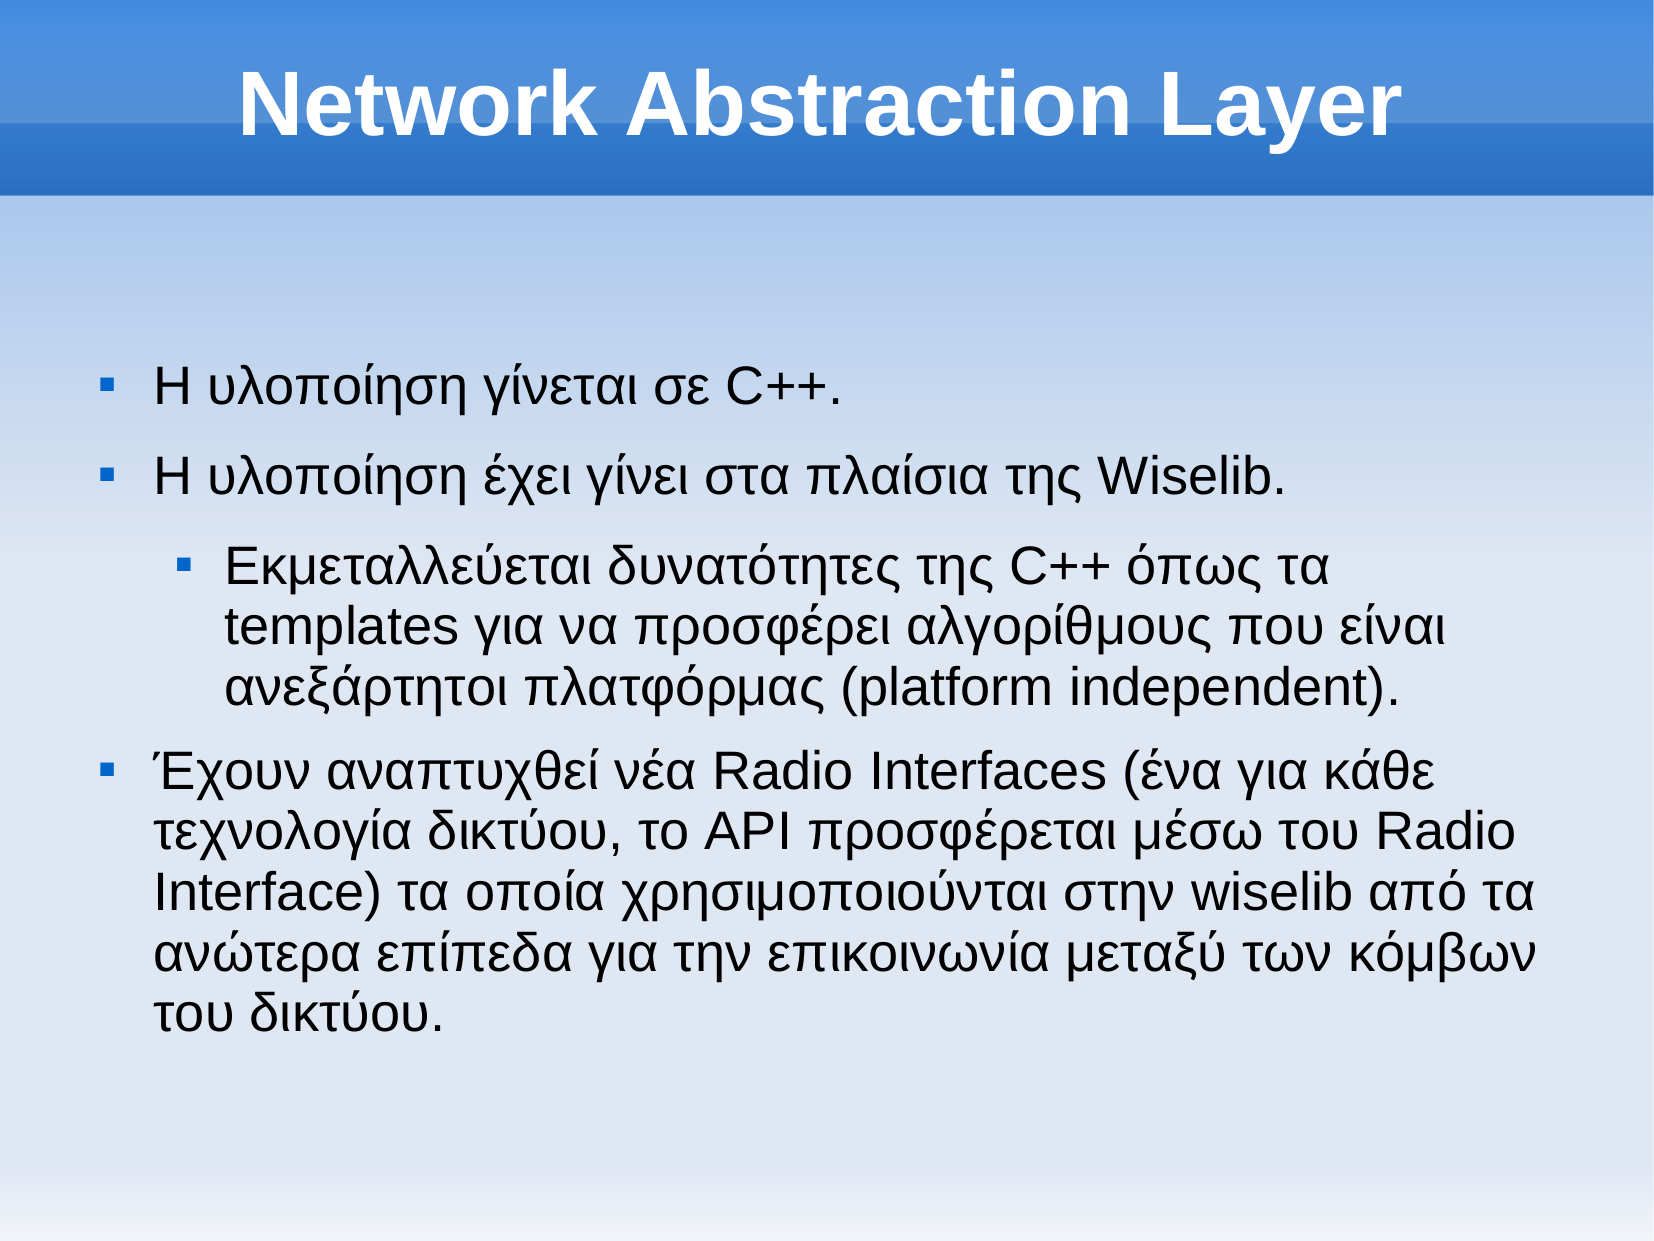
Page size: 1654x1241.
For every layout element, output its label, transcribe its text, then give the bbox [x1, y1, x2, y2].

title Network Abstraction Layer [76, 0, 1565, 208]
list H υλοποίηση γίνεται σε C++. H υλοποίηση έχει γίνει στα πλαίσια της Wiselib. Εκμεταλλεύεται δυνατότητες της C++ όπως τα templates για να προσφέρει αλγορίθμους που είναι ανεξάρτητοι πλατφόρμας (platform independent). Έχουν αναπτυχθεί νέα Radio Interfaces (ένα για κάθε τεχνολογία δικτύου, το API προσφέρεται μέσω του Radio Interface) τα οποία χρησιμοποιούνται στην wiselib από τα ανώτερα επίπεδα για την επικοινωνία μεταξύ των κόμβων του δικτύου. [82, 355, 1571, 1104]
picture [0, 0, 1654, 1241]
